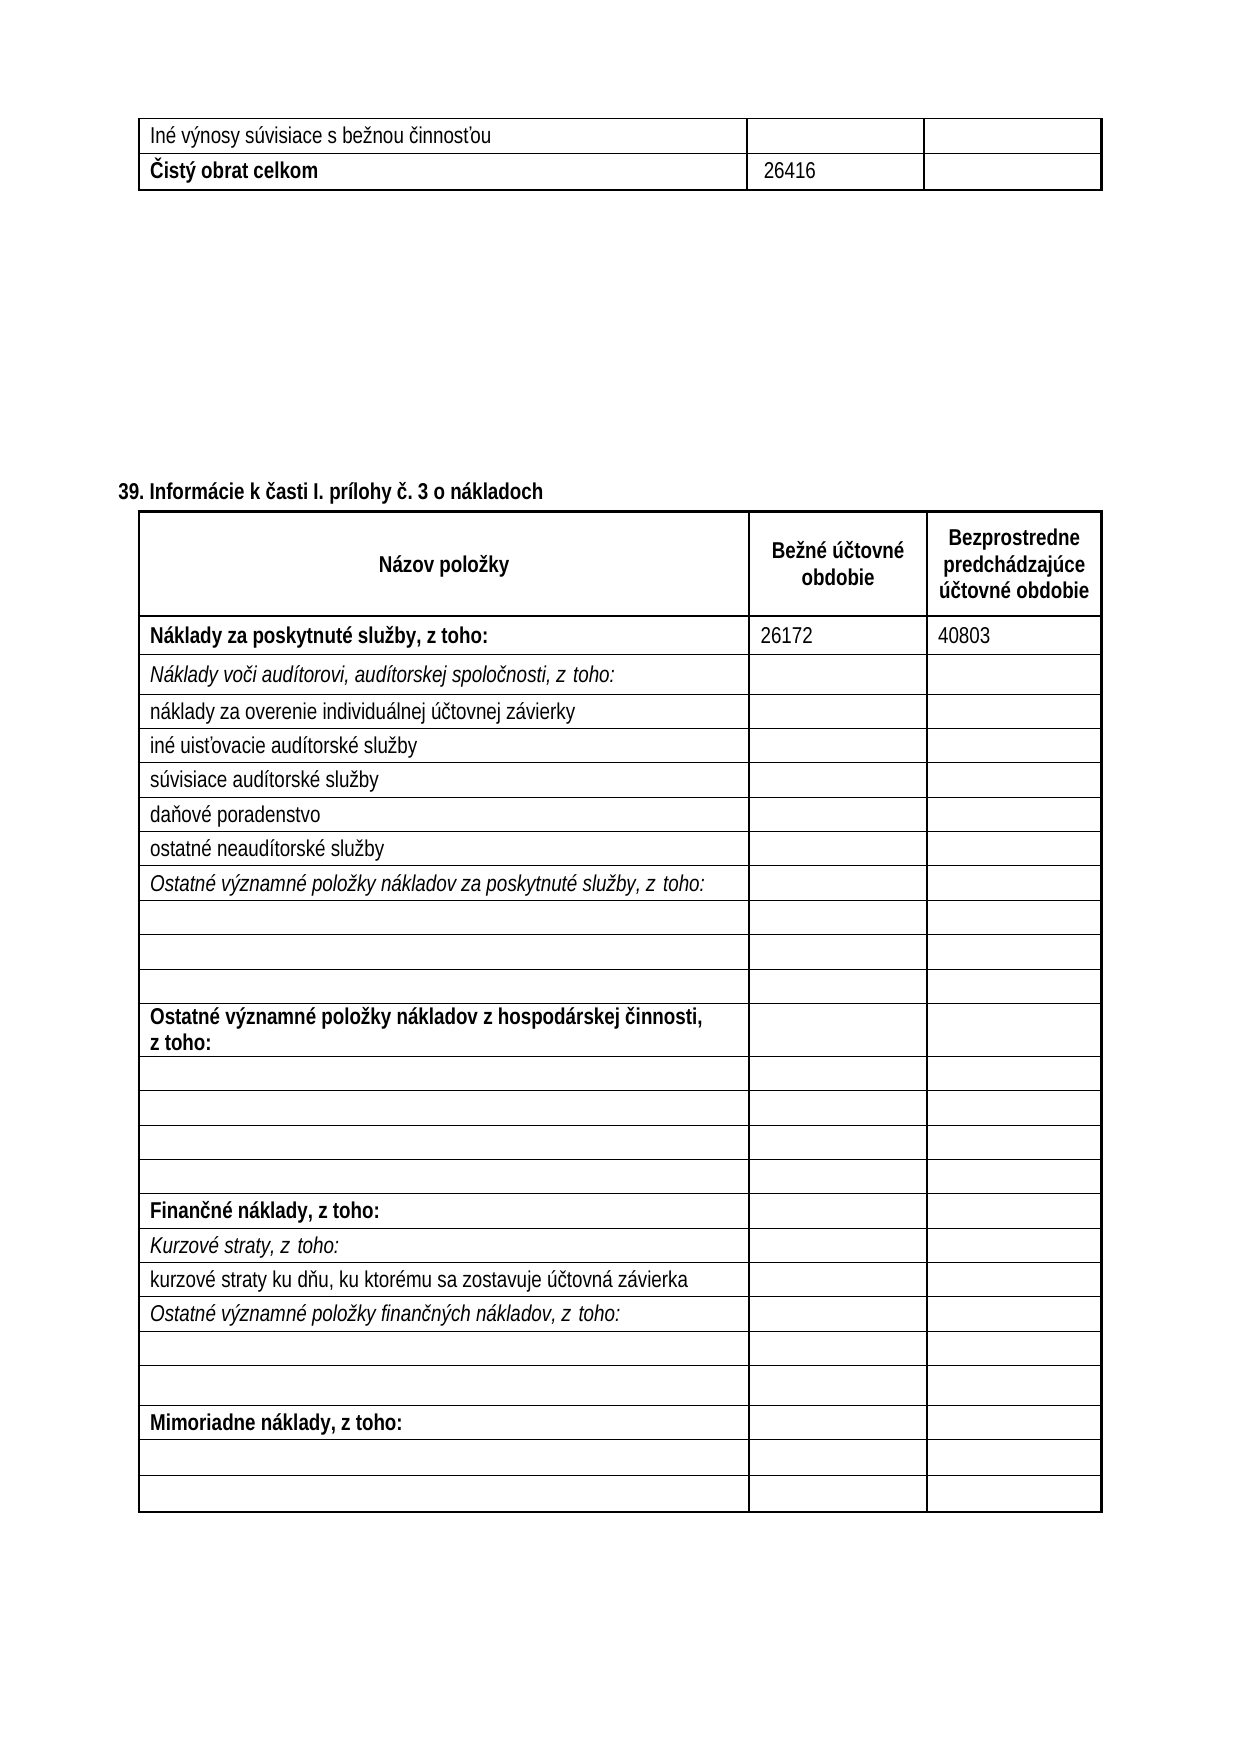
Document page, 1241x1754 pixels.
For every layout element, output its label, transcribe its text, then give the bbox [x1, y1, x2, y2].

table_cell Mimoriadne náklady, z toho: [140, 1406, 748, 1439]
table_cell [140, 1366, 748, 1405]
table_cell [750, 970, 926, 1003]
table_cell [928, 1160, 1100, 1193]
table_cell iné uisťovacie audítorské služby [140, 729, 748, 762]
table_cell [750, 1440, 926, 1475]
table_cell [750, 729, 926, 762]
table_cell [928, 1263, 1100, 1296]
table_cell [928, 970, 1100, 1003]
table_cell [750, 832, 926, 865]
table_cell náklady za overenie individuálnej účtovnej závierky [140, 695, 748, 728]
table_cell [750, 695, 926, 728]
table_cell [750, 901, 926, 934]
table_cell [928, 1004, 1100, 1056]
table_cell [750, 1091, 926, 1124]
table_cell [750, 1263, 926, 1296]
table_cell Finančné náklady, z toho: [140, 1194, 748, 1228]
table_cell [928, 729, 1100, 762]
table_cell [928, 866, 1100, 900]
table_cell [750, 1476, 926, 1511]
table_cell [750, 1229, 926, 1262]
table_cell [928, 1406, 1100, 1439]
table_cell [750, 763, 926, 797]
table_cell [750, 1160, 926, 1193]
table_cell [928, 832, 1100, 865]
table_cell [928, 695, 1100, 728]
table_cell kurzové straty ku dňu, ku ktorému sa zostavuje účtovná závierka [140, 1263, 748, 1296]
table_cell [925, 154, 1100, 188]
table_cell [140, 935, 748, 968]
table_cell [140, 1332, 748, 1365]
table_cell 26172 [750, 617, 926, 654]
table_cell [750, 798, 926, 831]
table_cell [928, 1440, 1100, 1475]
table_cell [928, 798, 1100, 831]
table_cell [750, 866, 926, 900]
table_cell [140, 901, 748, 934]
table_cell [928, 901, 1100, 934]
table_cell [750, 1126, 926, 1159]
table_cell [928, 935, 1100, 968]
table_cell [928, 1126, 1100, 1159]
text 39. Informácie k časti I. prílohy č. 3 o nákladoch [118, 478, 1122, 504]
table_cell Náklady voči audítorovi, audítorskej spoločnosti, z toho: [140, 655, 748, 693]
table_cell [748, 119, 923, 152]
table_header Bežné účtovné obdobie [750, 513, 926, 615]
table_cell [928, 655, 1100, 693]
table_cell daňové poradenstvo [140, 798, 748, 831]
table_cell [928, 1194, 1100, 1228]
table_cell 26416 [748, 154, 923, 188]
table_cell Náklady za poskytnuté služby, z toho: [140, 617, 748, 654]
table_cell [750, 1057, 926, 1090]
table_cell Ostatné významné položky finančných nákladov, z toho: [140, 1297, 748, 1331]
table_cell Ostatné významné položky nákladov za poskytnuté služby, z toho: [140, 866, 748, 900]
table_header Bezprostredne predchádzajúce účtovné obdobie [928, 513, 1100, 615]
table_cell [750, 1332, 926, 1365]
table_cell Ostatné významné položky nákladov z hospodárskej činnosti, z toho: [140, 1004, 748, 1056]
table_cell [928, 1091, 1100, 1124]
table_cell [750, 1004, 926, 1056]
table_cell [925, 119, 1100, 152]
table_cell [928, 1297, 1100, 1331]
table_cell [928, 1476, 1100, 1511]
table_cell Iné výnosy súvisiace s bežnou činnosťou [140, 119, 746, 152]
table_cell [140, 1440, 748, 1475]
table_cell [140, 1057, 748, 1090]
table_cell [928, 1366, 1100, 1405]
table_cell [750, 1406, 926, 1439]
table_cell súvisiace audítorské služby [140, 763, 748, 797]
table_cell [140, 970, 748, 1003]
table_cell Kurzové straty, z toho: [140, 1229, 748, 1262]
table_cell [140, 1160, 748, 1193]
table_cell [140, 1476, 748, 1511]
table_cell [140, 1126, 748, 1159]
table_cell [928, 763, 1100, 797]
table_cell [750, 935, 926, 968]
table_cell [750, 1194, 926, 1228]
table_cell ostatné neaudítorské služby [140, 832, 748, 865]
table_header Názov položky [140, 513, 748, 615]
table_cell [928, 1057, 1100, 1090]
table_cell [140, 1091, 748, 1124]
table_cell [750, 1297, 926, 1331]
table_cell [750, 655, 926, 693]
table_cell [928, 1229, 1100, 1262]
table_cell [750, 1366, 926, 1405]
table_cell [928, 1332, 1100, 1365]
table_cell 40803 [928, 617, 1100, 654]
table_cell Čistý obrat celkom [140, 154, 746, 188]
